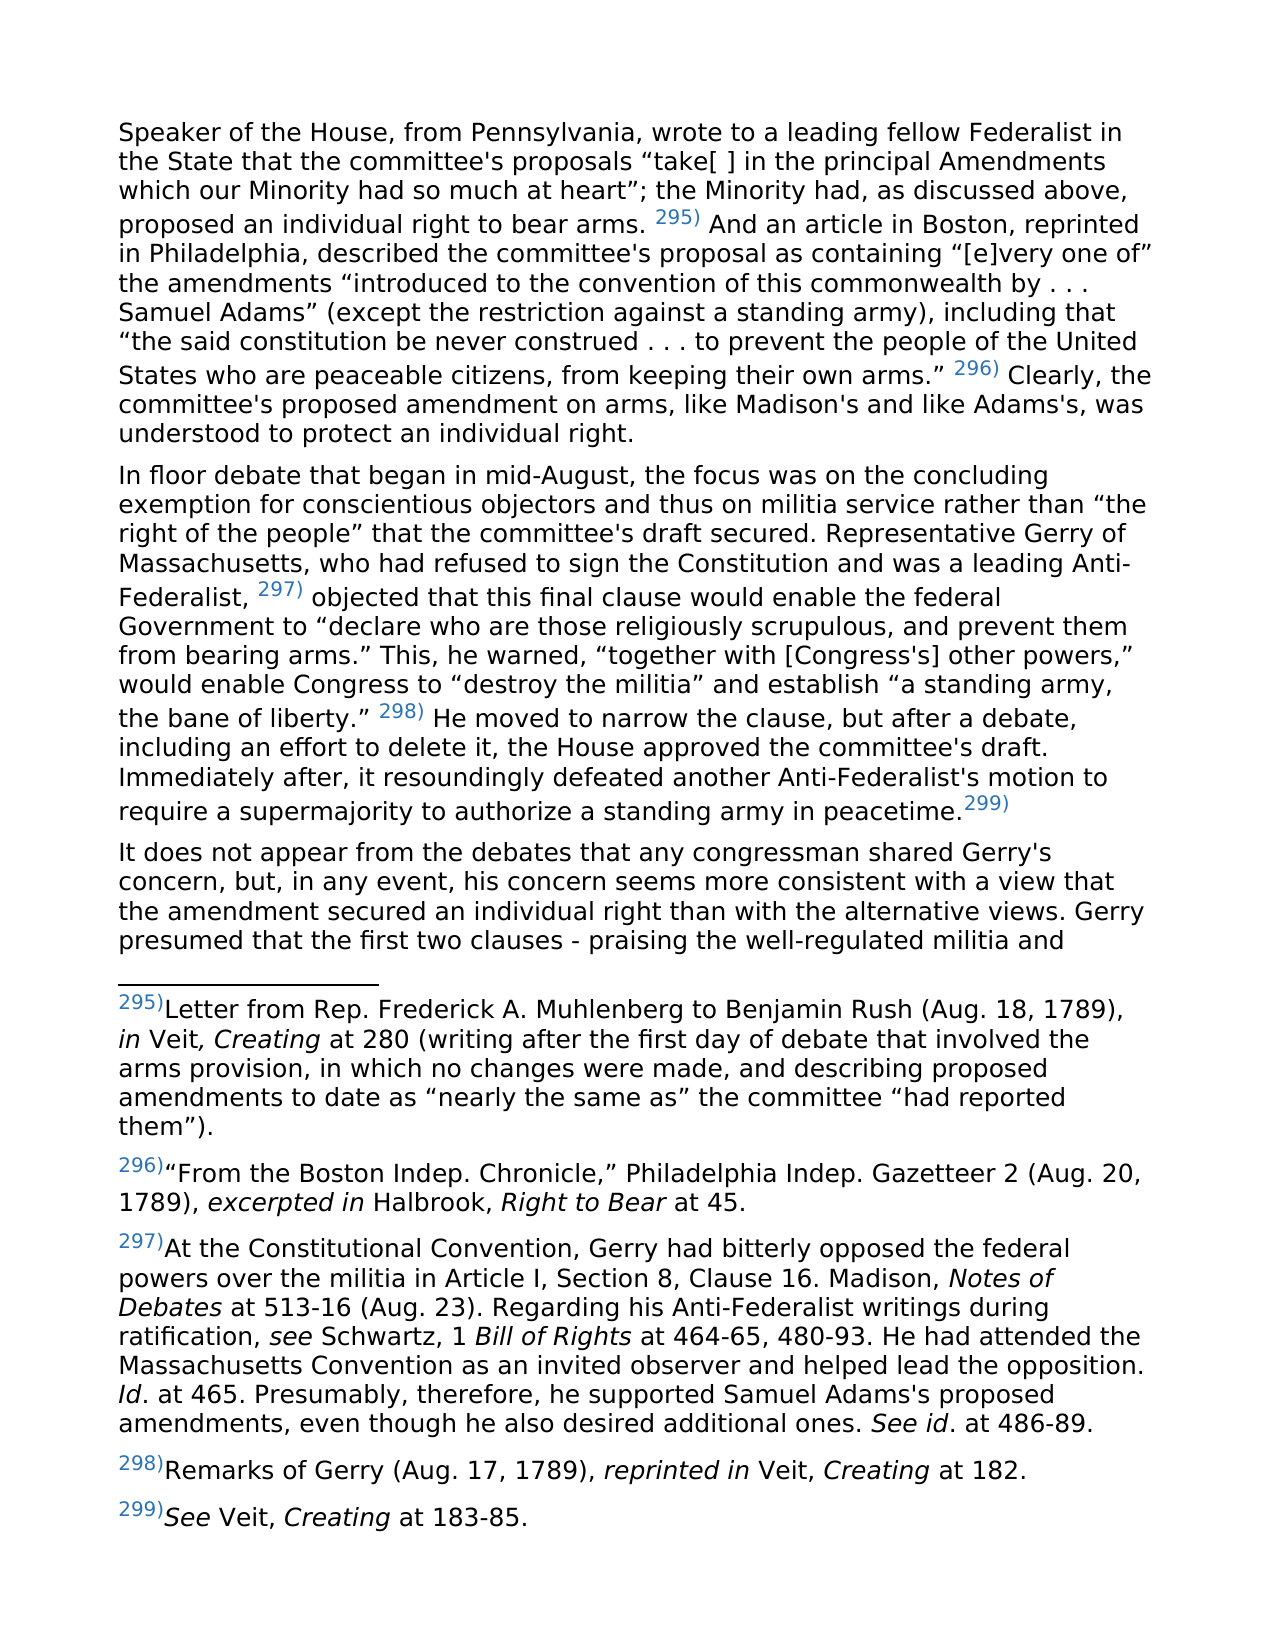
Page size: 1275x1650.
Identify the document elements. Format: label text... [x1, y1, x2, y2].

text See Veit, Creating at 183-85. [118, 1498, 1157, 1532]
text Letter from Rep. Frederick A. Muhlenberg to Benjamin Rush (Aug. 18, 1789), in Veit, Creating at 280 (writing after the first day of debate that involved the arms provision, in which no changes were made, and describing proposed amendments to date as “nearly the same as” the committee “had reported them”). [118, 991, 1157, 1141]
text Remarks of Gerry (Aug. 17, 1789), reprinted in Veit, Creating at 182. [118, 1451, 1157, 1485]
text Speaker of the House, from Pennsylvania, wrote to a leading fellow Federalist in the State that the committee's proposals “take[ ] in the principal Amendments which our Minority had so much at heart”; the Minority had, as discussed above, proposed an individual right to bear arms. And an article in Boston, reprinted in Philadelphia, described the committee's proposal as containing “[e]very one of” the amendments “introduced to the convention of this commonwealth by . . . Samuel Adams” (except the restriction against a standing army), including that “the said constitution be never construed . . . to prevent the people of the United States who are peaceable citizens, from keeping their own arms.” Clearly, the committee's proposed amendment on arms, like Madison's and like Adams's, was understood to protect an individual right. [118, 118, 1157, 449]
text “From the Boston Indep. Chronicle,” Philadelphia Indep. Gazetteer 2 (Aug. 20, 1789), excerpted in Halbrook, Right to Bear at 45. [118, 1154, 1157, 1217]
text It does not appear from the debates that any congressman shared Gerry's concern, but, in any event, his concern seems more consistent with a view that the amendment secured an individual right than with the alternative views. Gerry presumed that the first two clauses - praising the well-regulated militia and [118, 838, 1157, 955]
text In floor debate that began in mid-August, the focus was on the concluding exemption for conscientious objectors and thus on militia service rather than “the right of the people” that the committee's draft secured. Representative Gerry of Massachusetts, who had refused to sign the Constitution and was a leading Anti-Federalist, objected that this final clause would enable the federal Government to “declare who are those religiously scrupulous, and prevent them from bearing arms.” This, he warned, “together with [Congress's] other powers,” would enable Congress to “destroy the militia” and establish “a standing army, the bane of liberty.” He moved to narrow the clause, but after a debate, including an effort to delete it, the House approved the committee's draft. Immediately after, it resoundingly defeated another Anti-Federalist's motion to require a supermajority to authorize a standing army in peacetime. [118, 461, 1157, 826]
text At the Constitutional Convention, Gerry had bitterly opposed the federal powers over the militia in Article I, Section 8, Clause 16. Madison, Notes of Debates at 513-16 (Aug. 23). Regarding his Anti-Federalist writings during ratification, see Schwartz, 1 Bill of Rights at 464-65, 480-93. He had attended the Massachusetts Convention as an invited observer and helped lead the opposition. Id. at 465. Presumably, therefore, he supported Samuel Adams's proposed amendments, even though he also desired additional ones. See id. at 486-89. [118, 1230, 1157, 1439]
